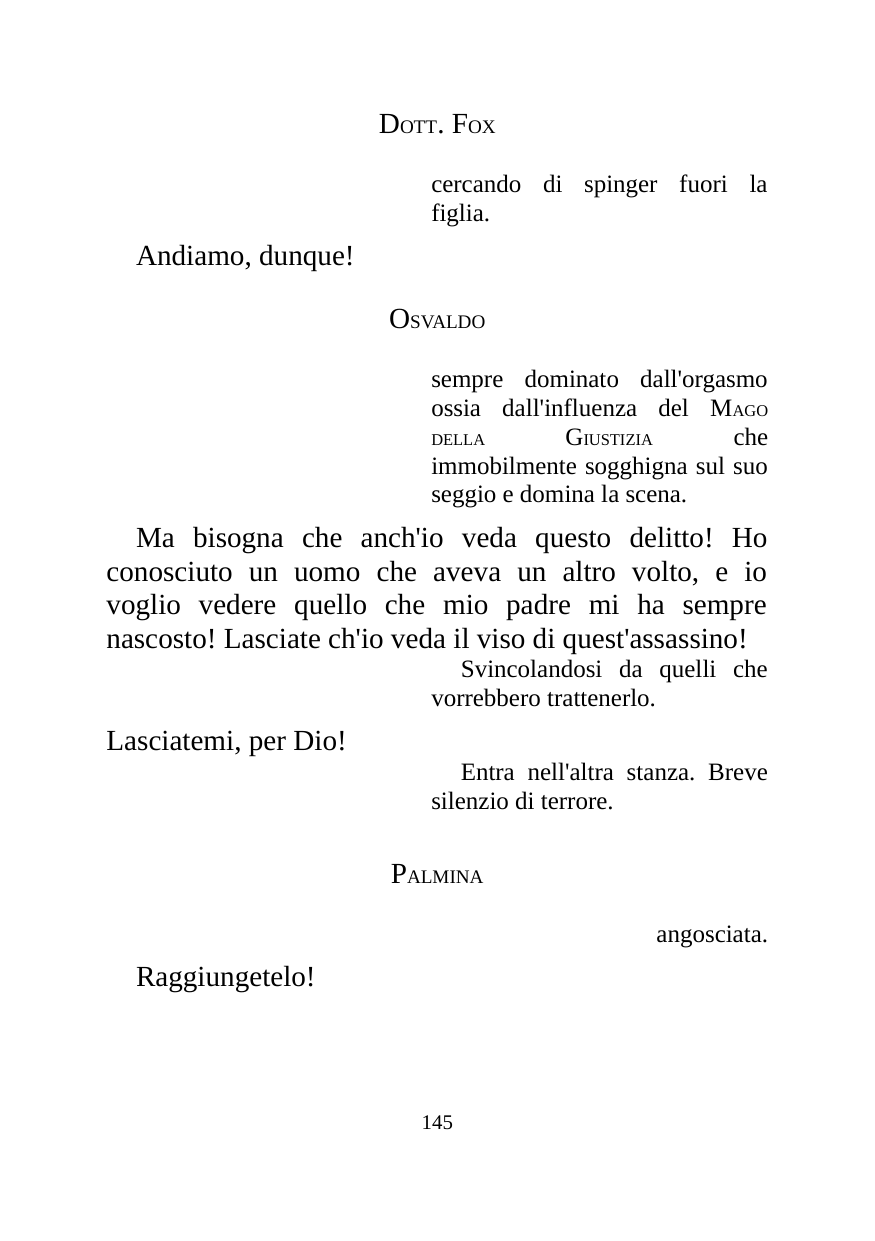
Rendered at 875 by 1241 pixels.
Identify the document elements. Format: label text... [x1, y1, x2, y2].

text cercando di spinger fuori la figlia. [431, 169, 768, 227]
text Osvaldo [106, 302, 768, 335]
text Palmina [106, 856, 768, 889]
text Raggiungetelo! [106, 959, 768, 993]
text Svincolandosi da quelli che vorrebbero trattenerlo. [431, 654, 768, 712]
text sempre dominato dall'orgasmo ossia dall'influenza del Mago della Giustizia che immobilmente sogghigna sul suo seggio e domina la scena. [431, 364, 768, 508]
text Ma bisogna che anch'io veda questo delitto! Ho conosciuto un uomo che aveva un altro volto, e io voglio vedere quello che mio padre mi ha sempre nascosto! Lasciate ch'io veda il viso di quest'assassino! [106, 520, 768, 654]
text Entra nell'altra stanza. Breve silenzio di terrore. [431, 757, 768, 814]
text Andiamo, dunque! [106, 238, 768, 272]
text angosciata. [431, 919, 768, 948]
text Dott. Fox [106, 106, 768, 140]
text Lasciatemi, per Dio! [106, 723, 768, 757]
